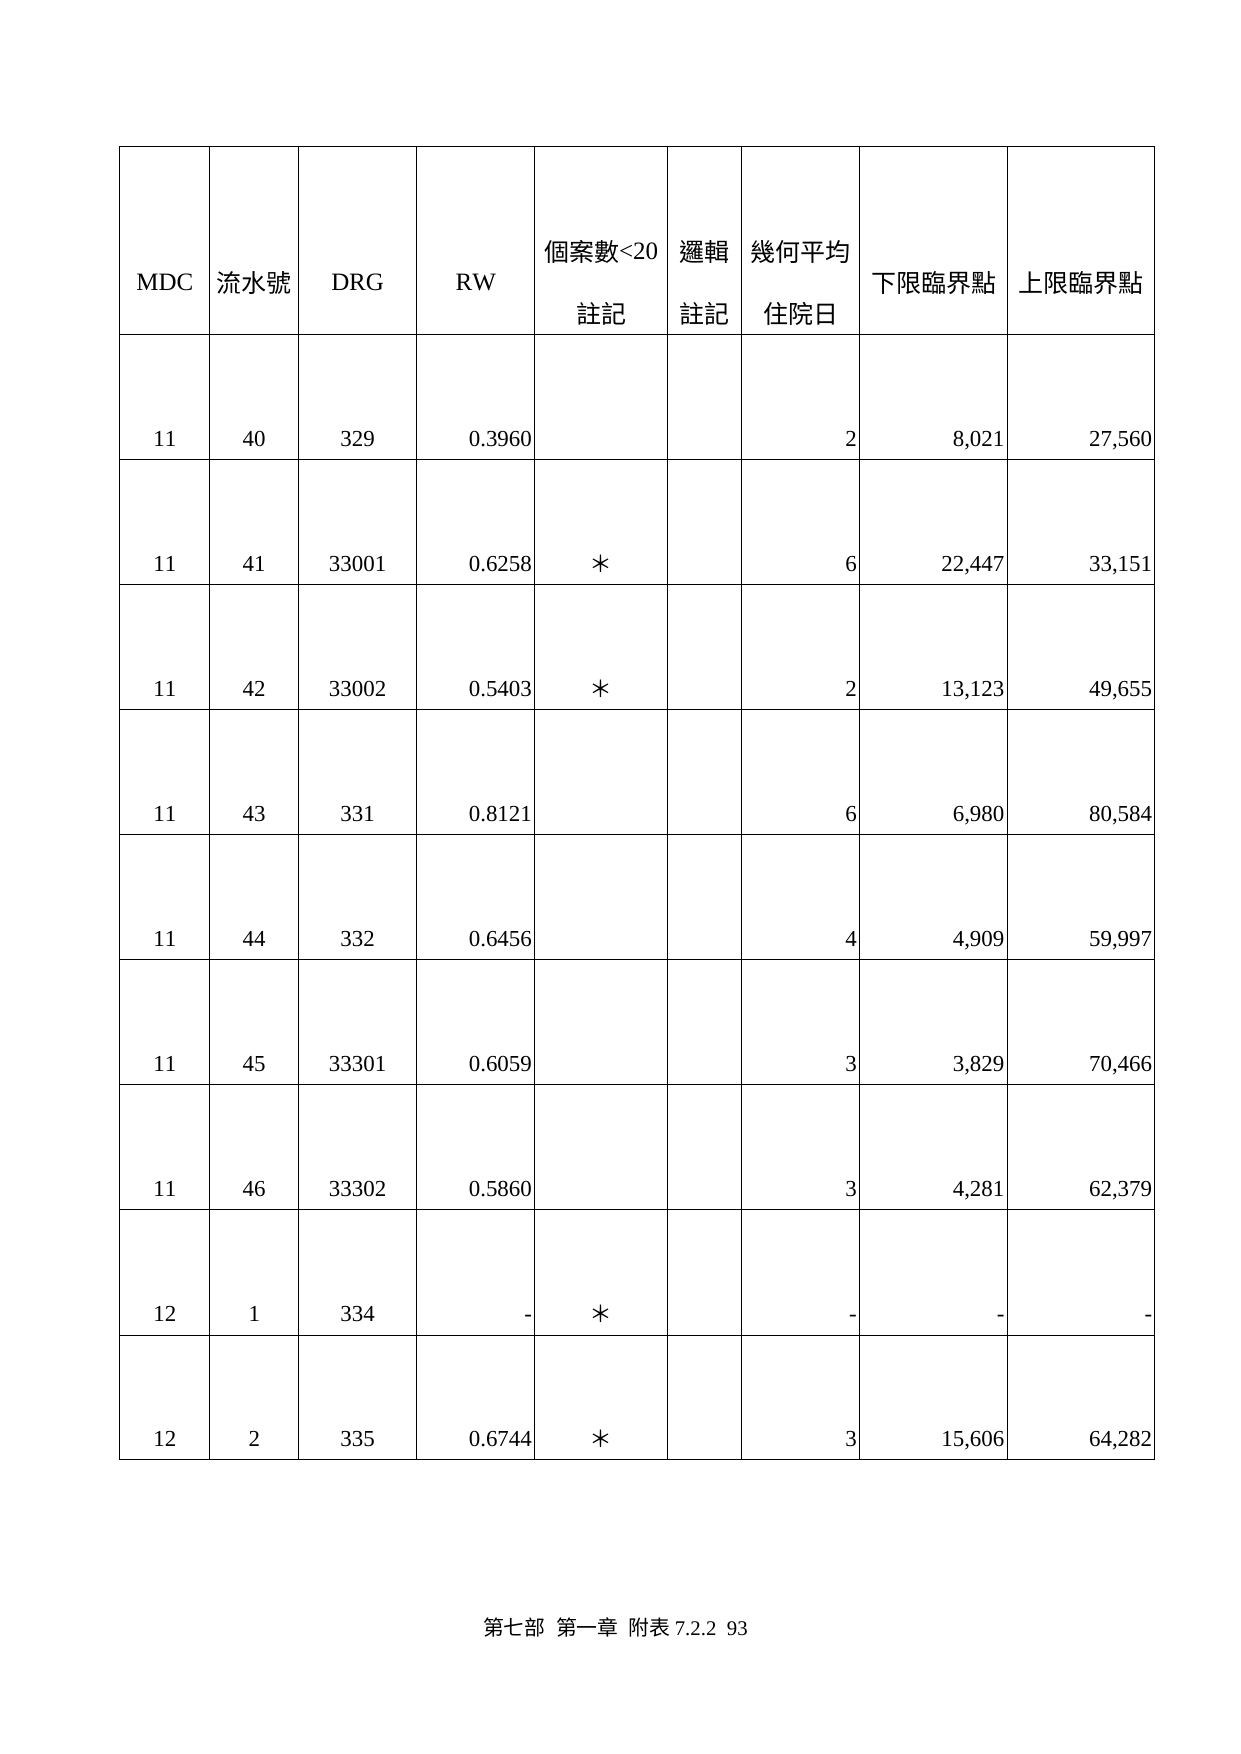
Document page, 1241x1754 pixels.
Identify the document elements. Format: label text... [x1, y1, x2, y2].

table_header 下限臨界點 [860, 147, 1007, 334]
table_cell - [742, 1210, 859, 1334]
table_cell 3 [742, 1085, 859, 1209]
table_cell [668, 1336, 741, 1459]
table_cell [535, 335, 667, 459]
table_header RW [417, 147, 534, 334]
table_cell 332 [299, 835, 416, 959]
table_cell 6 [742, 710, 859, 834]
table_cell 33001 [299, 460, 416, 584]
table_cell 11 [120, 835, 209, 959]
table_header 上限臨界點 [1008, 147, 1154, 334]
table_cell [668, 1085, 741, 1209]
table_cell 8,021 [860, 335, 1007, 459]
table_cell 11 [120, 960, 209, 1084]
table_cell 2 [742, 585, 859, 709]
table_cell 33002 [299, 585, 416, 709]
table_cell 2 [210, 1336, 298, 1459]
table_cell 15,606 [860, 1336, 1007, 1459]
table_cell [668, 710, 741, 834]
table_cell 2 [742, 335, 859, 459]
table_cell ＊ [535, 460, 667, 584]
table_cell 33,151 [1008, 460, 1154, 584]
table_cell [668, 1210, 741, 1334]
table_cell - [417, 1210, 534, 1334]
table_header 個案數<20註記 [535, 147, 667, 334]
table_cell 11 [120, 460, 209, 584]
table_cell [668, 460, 741, 584]
table_cell 46 [210, 1085, 298, 1209]
table_cell 27,560 [1008, 335, 1154, 459]
table_cell 334 [299, 1210, 416, 1334]
table_cell 41 [210, 460, 298, 584]
table_cell 80,584 [1008, 710, 1154, 834]
table_cell 59,997 [1008, 835, 1154, 959]
table_cell 43 [210, 710, 298, 834]
table_cell 42 [210, 585, 298, 709]
table_cell 44 [210, 835, 298, 959]
table_cell 0.6258 [417, 460, 534, 584]
table_cell [535, 710, 667, 834]
table_cell 6,980 [860, 710, 1007, 834]
table_cell - [1008, 1210, 1154, 1334]
table_cell 40 [210, 335, 298, 459]
table_cell 11 [120, 1085, 209, 1209]
table_cell 3,829 [860, 960, 1007, 1084]
table_cell 329 [299, 335, 416, 459]
table_cell [535, 960, 667, 1084]
table_header DRG [299, 147, 416, 334]
table_cell 0.3960 [417, 335, 534, 459]
table_cell 3 [742, 1336, 859, 1459]
table_cell 12 [120, 1210, 209, 1334]
table_cell 0.5403 [417, 585, 534, 709]
table_cell [668, 585, 741, 709]
table_cell 1 [210, 1210, 298, 1334]
table_cell 331 [299, 710, 416, 834]
table_cell ＊ [535, 585, 667, 709]
table_cell 4,281 [860, 1085, 1007, 1209]
table_cell 335 [299, 1336, 416, 1459]
table_cell ＊ [535, 1210, 667, 1334]
table_cell 22,447 [860, 460, 1007, 584]
table_header 邏輯註記 [668, 147, 741, 334]
table_cell 0.5860 [417, 1085, 534, 1209]
table_cell 0.6456 [417, 835, 534, 959]
table_cell 64,282 [1008, 1336, 1154, 1459]
table_cell 0.8121 [417, 710, 534, 834]
table_cell 3 [742, 960, 859, 1084]
table_cell 33301 [299, 960, 416, 1084]
table_cell 33302 [299, 1085, 416, 1209]
table_cell 62,379 [1008, 1085, 1154, 1209]
table_cell 12 [120, 1336, 209, 1459]
table_cell 45 [210, 960, 298, 1084]
table_cell [668, 960, 741, 1084]
table_cell 11 [120, 335, 209, 459]
table_cell - [860, 1210, 1007, 1334]
table_cell [535, 1085, 667, 1209]
table_cell 13,123 [860, 585, 1007, 709]
table_cell 0.6059 [417, 960, 534, 1084]
table_cell [668, 835, 741, 959]
table_header MDC [120, 147, 209, 334]
table_cell 70,466 [1008, 960, 1154, 1084]
table_header 流水號 [210, 147, 298, 334]
table_cell 4,909 [860, 835, 1007, 959]
table_cell 0.6744 [417, 1336, 534, 1459]
table_cell 6 [742, 460, 859, 584]
table_cell [668, 335, 741, 459]
table_cell ＊ [535, 1336, 667, 1459]
table_cell 49,655 [1008, 585, 1154, 709]
table_header 幾何平均住院日 [742, 147, 859, 334]
table_cell [535, 835, 667, 959]
table_cell 4 [742, 835, 859, 959]
table_cell 11 [120, 710, 209, 834]
table_cell 11 [120, 585, 209, 709]
